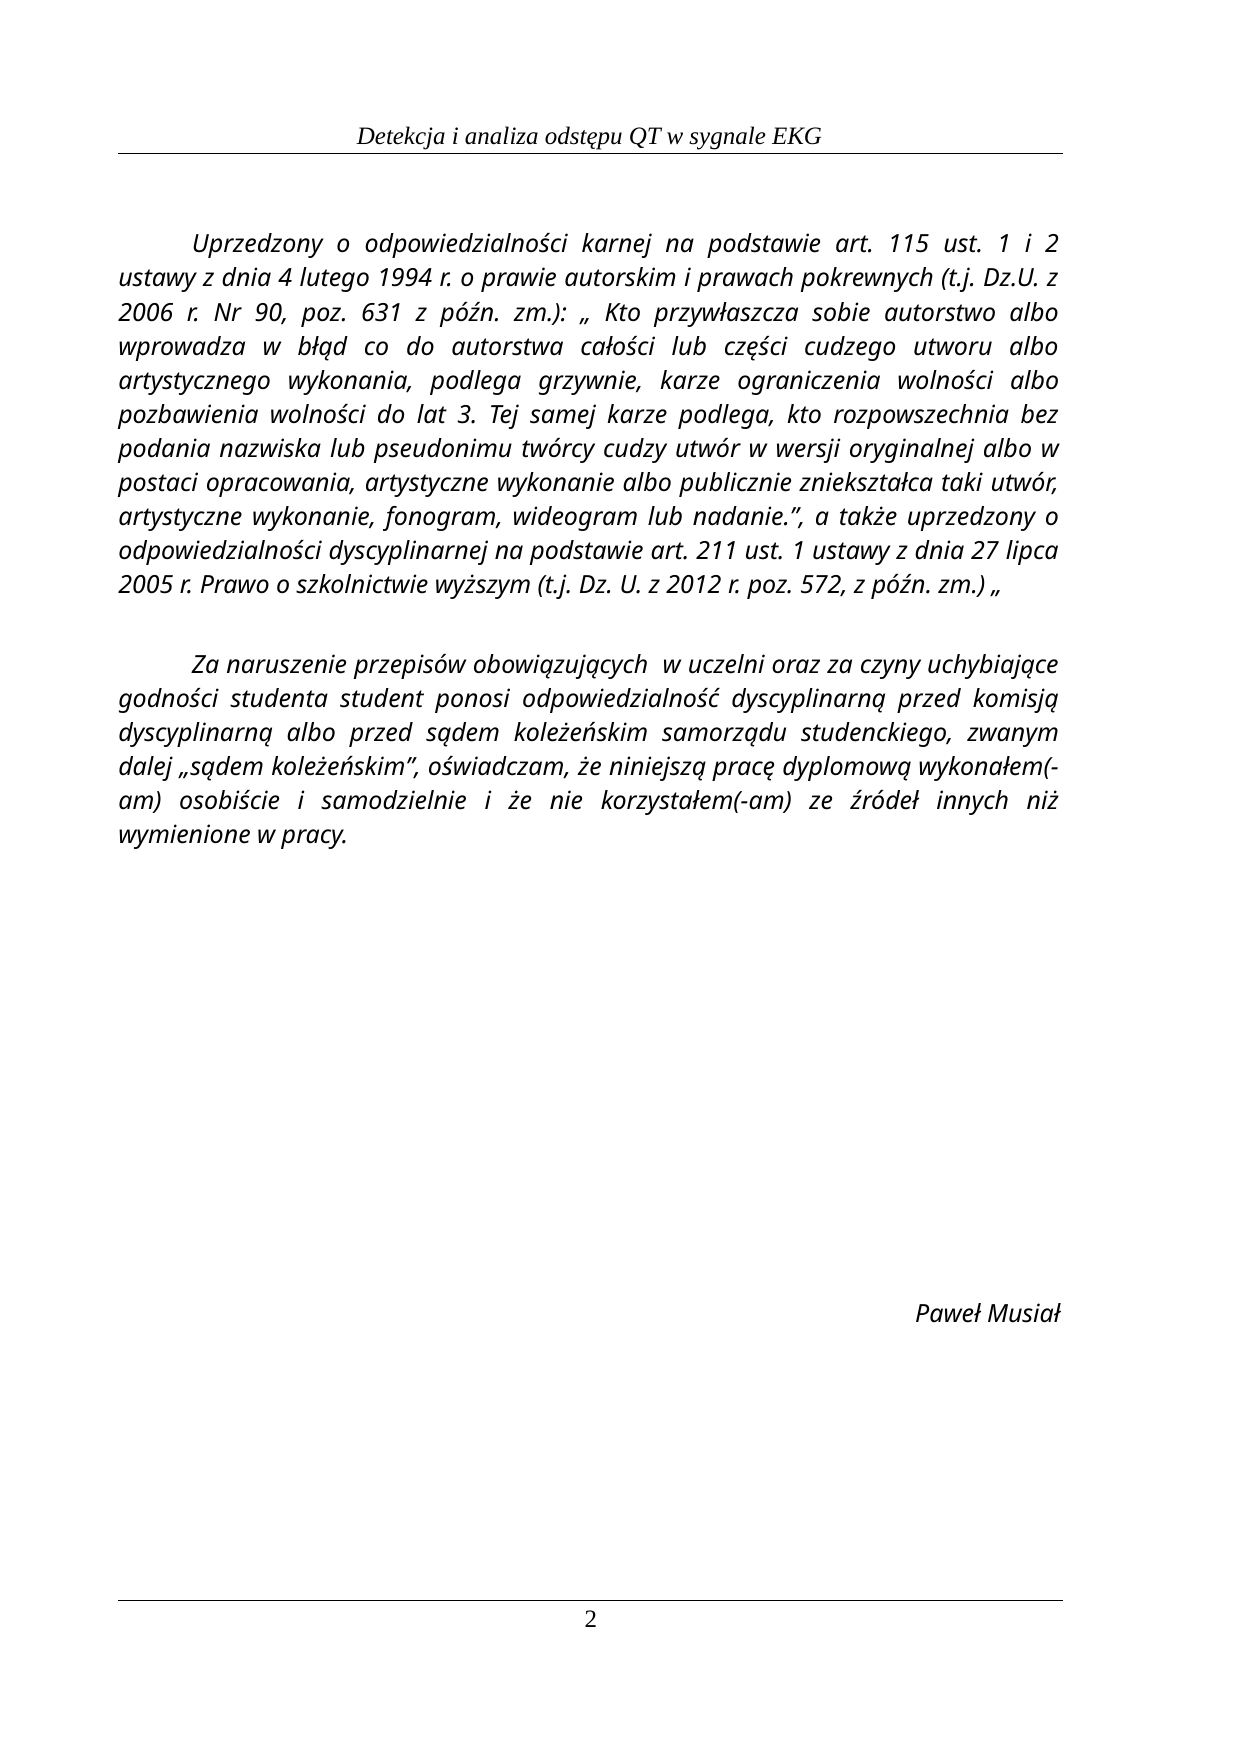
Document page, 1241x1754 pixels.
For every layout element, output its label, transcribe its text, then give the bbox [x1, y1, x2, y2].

text Paweł Musiał [118, 1296, 1063, 1329]
text Uprzedzony o odpowiedzialności karnej na podstawie art. 115 ust. 1 i 2 ustawy z dnia 4 lutego 1994 r. o prawie autorskim i prawach pokrewnych (t.j. Dz.U. z 2006 r. Nr 90, poz. 631 z późn. zm.): „ Kto przywłaszcza sobie autorstwo albo wprowadza w błąd co do autorstwa całości lub części cudzego utworu albo artystycznego wykonania, podlega grzywnie, karze ograniczenia wolności albo pozbawienia wolności do lat 3. Tej samej karze podlega, kto rozpowszechnia bez podania nazwiska lub pseudonimu twórcy cudzy utwór w wersji oryginalnej albo w postaci opracowania, artystyczne wykonanie albo publicznie zniekształca taki utwór, artystyczne wykonanie, fonogram, wideogram lub nadanie.”, a także uprzedzony o odpowiedzialności dyscyplinarnej na podstawie art. 211 ust. 1 ustawy z dnia 27 lipca 2005 r. Prawo o szkolnictwie wyższym (t.j. Dz. U. z 2012 r. poz. 572, z późn. zm.) „ [118, 226, 1063, 601]
text Za naruszenie przepisów obowiązujących w uczelni oraz za czyny uchybiające godności studenta student ponosi odpowiedzialność dyscyplinarną przed komisją dyscyplinarną albo przed sądem koleżeńskim samorządu studenckiego, zwanym dalej „sądem koleżeńskim”, oświadczam, że niniejszą pracę dyplomową wykonałem(-am) osobiście i samodzielnie i że nie korzystałem(-am) ze źródeł innych niż wymienione w pracy. [118, 646, 1063, 851]
